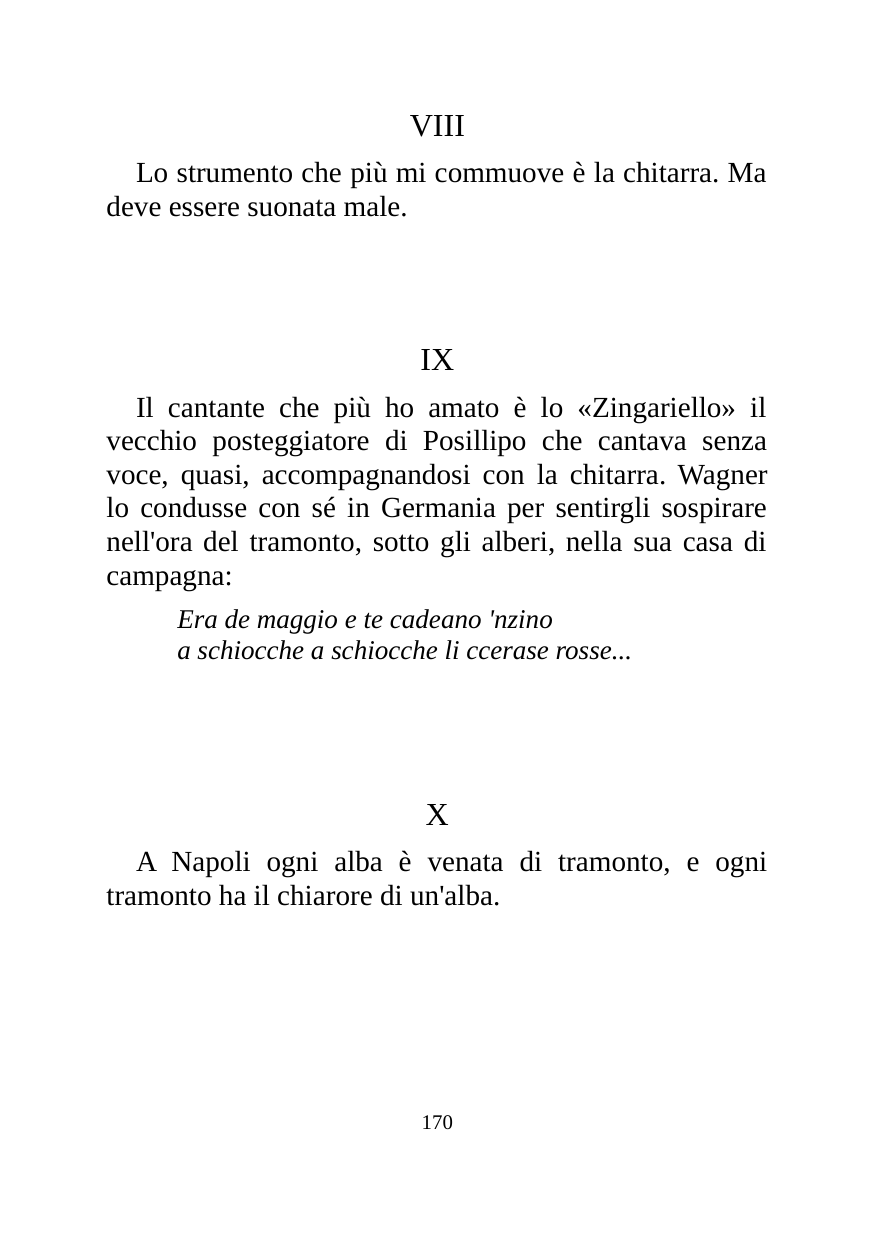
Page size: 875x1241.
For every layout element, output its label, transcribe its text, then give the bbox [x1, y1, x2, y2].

text Il cantante che più ho amato è lo «Zingariello» il vecchio posteggiatore di Posillipo che cantava senza voce, quasi, accompagnandosi con la chitarra. Wagner lo condusse con sé in Germania per sentirgli sospirare nell'ora del tramonto, sotto gli alberi, nella sua casa di campagna: [106, 390, 768, 591]
text A Napoli ogni alba è venata di tramonto, e ogni tramonto ha il chiarore di un'alba. [106, 844, 768, 912]
subtitle VIII [106, 106, 768, 143]
text Lo strumento che più mi commuove è la chitarra. Ma deve essere suonata male. [106, 156, 768, 223]
text Era de maggio e te cadeano 'nzino a schiocche a schiocche li ccerase rosse... [177, 603, 768, 665]
subtitle X [106, 795, 768, 832]
subtitle IX [106, 341, 768, 378]
